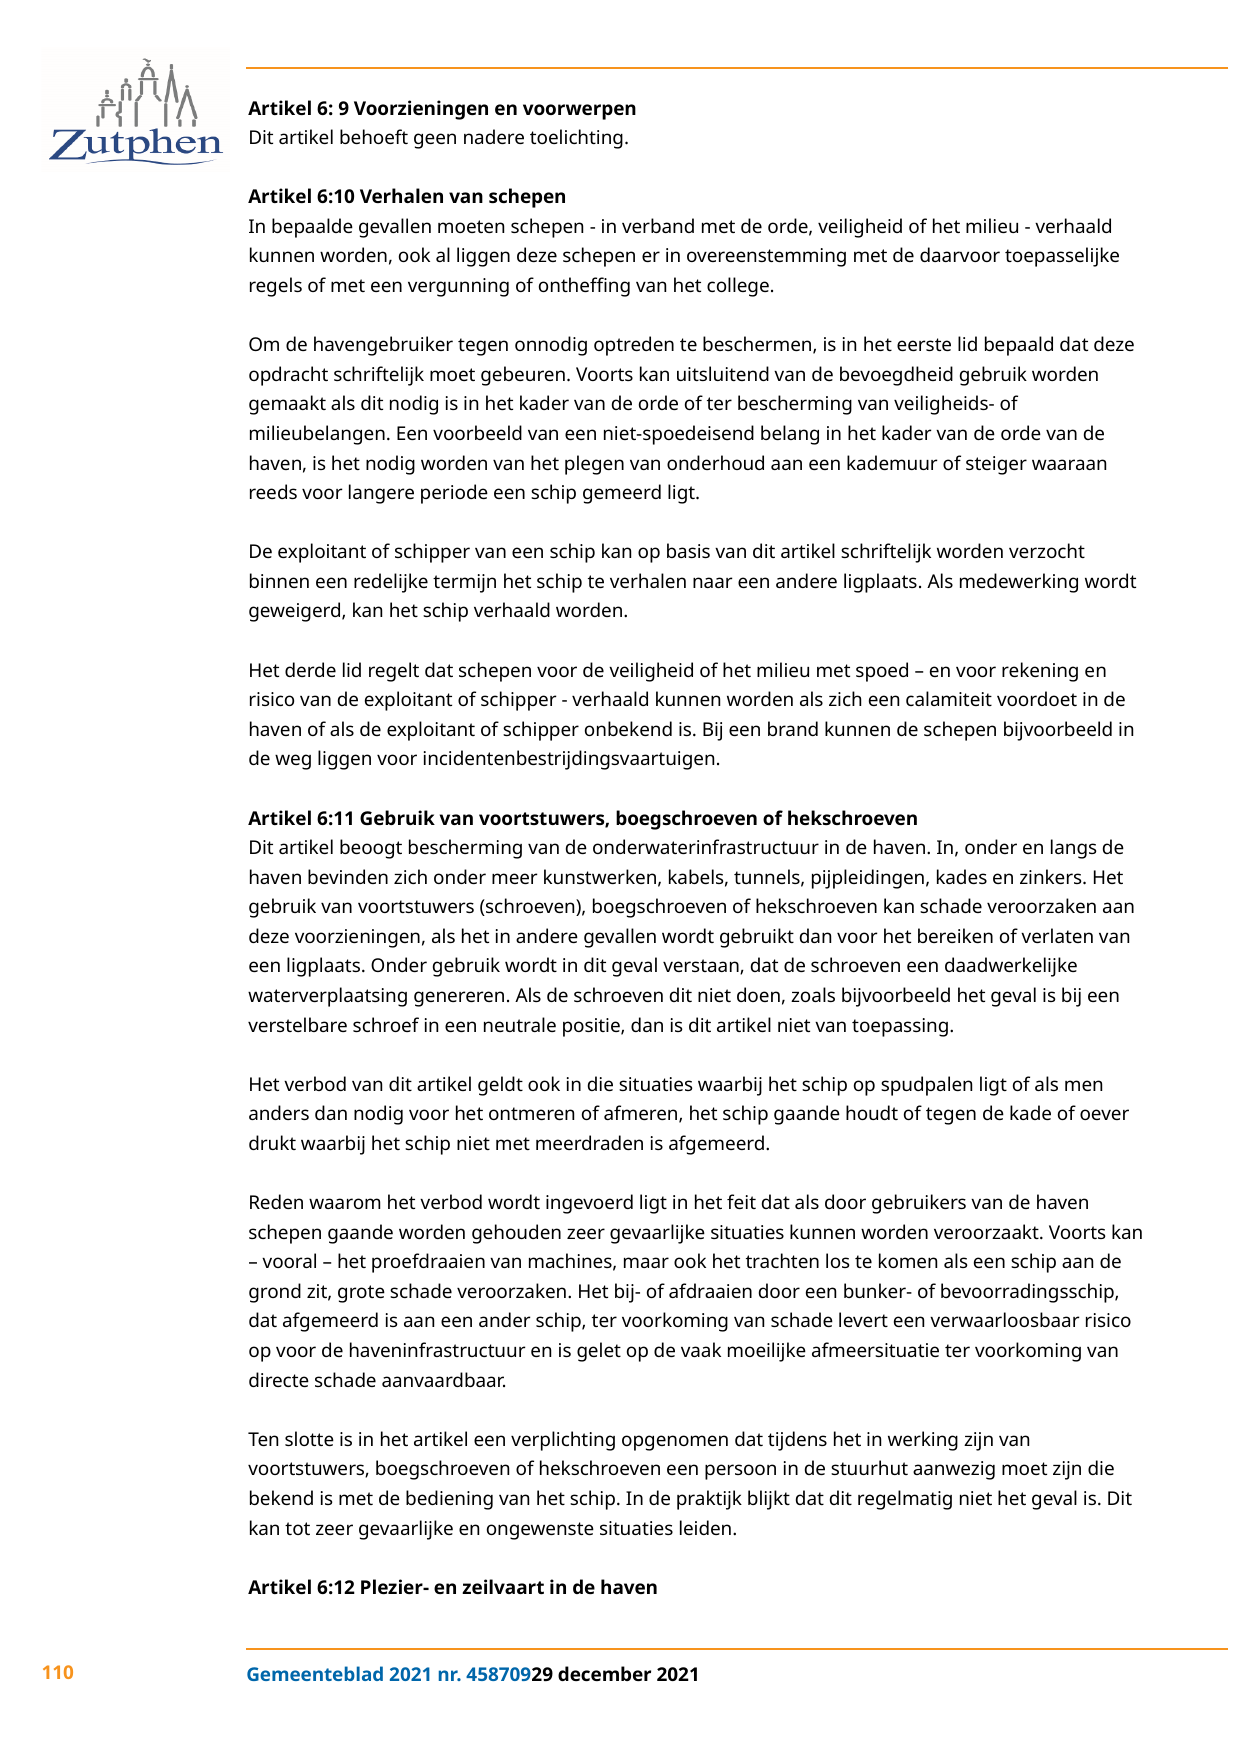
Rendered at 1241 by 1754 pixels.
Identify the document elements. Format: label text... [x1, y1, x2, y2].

text Het derde lid regelt dat schepen voor de veiligheid of het milieu met spoed – en voor rekening en risico van de exploitant of schipper - verhaald kunnen worden als zich een calamiteit voordoet in de haven of als de exploitant of schipper onbekend is. Bij een brand kunnen de schepen bijvoorbeeld in de weg liggen voor incidentenbestrijdingsvaartuigen. [248, 657, 1152, 771]
text In bepaalde gevallen moeten schepen - in verband met de orde, veiligheid of het milieu - verhaald kunnen worden, ook al liggen deze schepen er in overeenstemming met de daarvoor toepasselijke regels of met een vergunning of ontheffing van het college. [248, 213, 1152, 298]
text Reden waarom het verbod wordt ingevoerd ligt in het feit dat als door gebruikers van de haven schepen gaande worden gehouden zeer gevaarlijke situaties kunnen worden veroorzaakt. Voorts kan – vooral – het proefdraaien van machines, maar ook het trachten los te komen als een schip aan de grond zit, grote schade veroorzaken. Het bij- of afdraaien door een bunker- of bevoorradingsschip, dat afgemeerd is aan een ander schip, ter voorkoming van schade levert een verwaarloosbaar risico op voor de haveninfrastructuur en is gelet op de vaak moeilijke afmeersituatie ter voorkoming van directe schade aanvaardbaar. [248, 1189, 1152, 1393]
text Dit artikel behoeft geen nadere toelichting. [248, 124, 1152, 150]
text Dit artikel beoogt bescherming van de onderwaterinfrastructuur in de haven. In, onder en langs de haven bevinden zich onder meer kunstwerken, kabels, tunnels, pijpleidingen, kades en zinkers. Het gebruik van voortstuwers (schroeven), boegschroeven of hekschroeven kan schade veroorzaken aan deze voorzieningen, als het in andere gevallen wordt gebruikt dan voor het bereiken of verlaten van een ligplaats. Onder gebruik wordt in dit geval verstaan, dat de schroeven een daadwerkelijke waterverplaatsing genereren. Als de schroeven dit niet doen, zoals bijvoorbeeld het geval is bij een verstelbare schroef in een neutrale positie, dan is dit artikel niet van toepassing. [248, 834, 1152, 1038]
text Artikel 6:12 Plezier- en zeilvaart in de haven [248, 1574, 1152, 1600]
text De exploitant of schipper van een schip kan op basis van dit artikel schriftelijk worden verzocht binnen een redelijke termijn het schip te verhalen naar een andere ligplaats. Als medewerking wordt geweigerd, kan het schip verhaald worden. [248, 538, 1152, 623]
picture [41, 47, 231, 172]
text Het verbod van dit artikel geldt ook in die situaties waarbij het schip op spudpalen ligt of als men anders dan nodig voor het ontmeren of afmeren, het schip gaande houdt of tegen de kade of oever drukt waarbij het schip niet met meerdraden is afgemeerd. [248, 1071, 1152, 1156]
text Om de havengebruiker tegen onnodig optreden te beschermen, is in het eerste lid bepaald dat deze opdracht schriftelijk moet gebeuren. Voorts kan uitsluitend van de bevoegdheid gebruik worden gemaakt als dit nodig is in het kader van de orde of ter bescherming van veiligheids- of milieubelangen. Een voorbeeld van een niet-spoedeisend belang in het kader van de orde van de haven, is het nodig worden van het plegen van onderhoud aan een kademuur of steiger waaraan reeds voor langere periode een schip gemeerd ligt. [248, 331, 1152, 505]
text Artikel 6: 9 Voorzieningen en voorwerpen [248, 95, 1152, 121]
text Artikel 6:10 Verhalen van schepen [248, 183, 1152, 209]
text Artikel 6:11 Gebruik van voortstuwers, boegschroeven of hekschroeven [248, 805, 1152, 831]
text Ten slotte is in het artikel een verplichting opgenomen dat tijdens het in werking zijn van voortstuwers, boegschroeven of hekschroeven een persoon in de stuurhut aanwezig moet zijn die bekend is met de bediening van het schip. In de praktijk blijkt dat dit regelmatig niet het geval is. Dit kan tot zeer gevaarlijke en ongewenste situaties leiden. [248, 1426, 1152, 1541]
